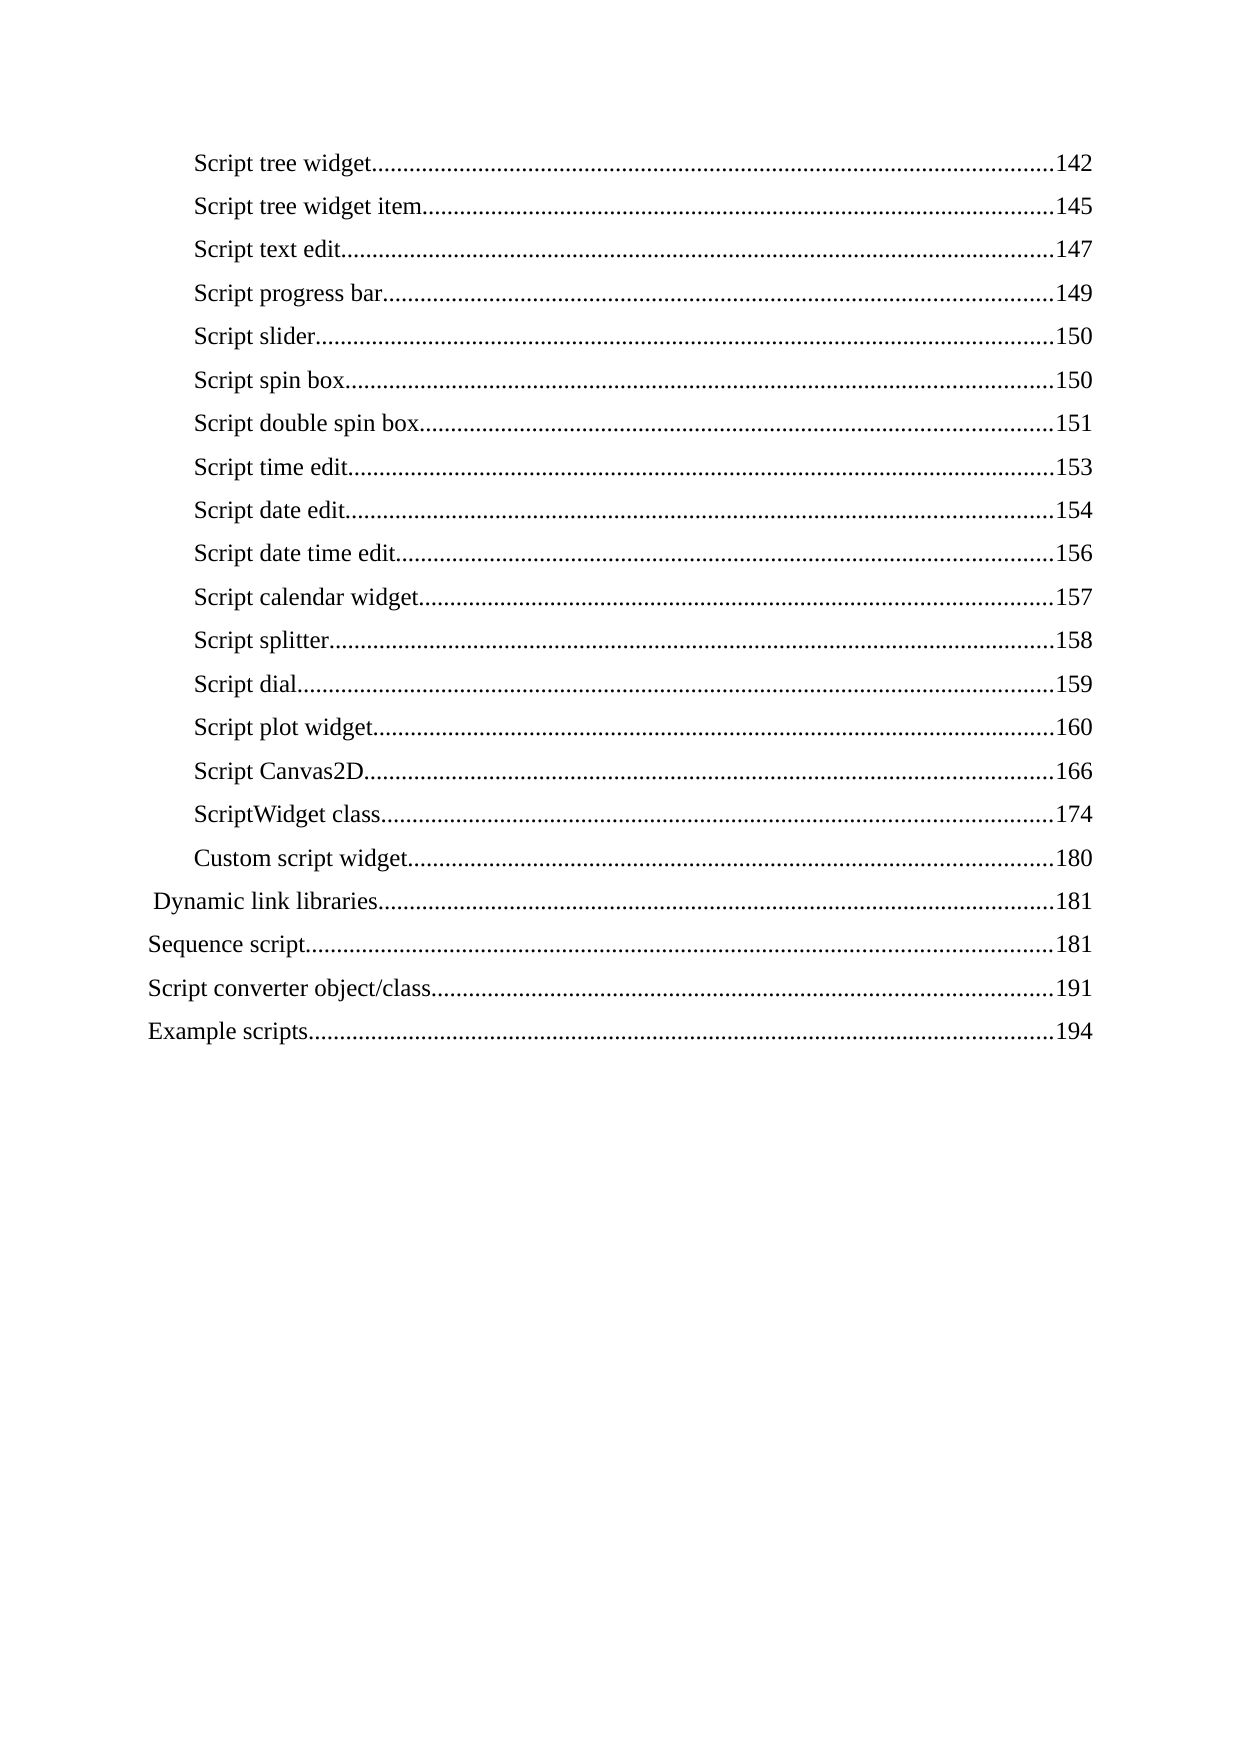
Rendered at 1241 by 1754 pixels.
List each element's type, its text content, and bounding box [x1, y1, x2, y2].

text ScriptWidget class 174 [193, 799, 1093, 828]
text Dynamic link libraries 181 [153, 886, 1093, 915]
text Script time edit 153 [193, 452, 1093, 480]
text Script progress bar 149 [193, 278, 1093, 307]
text Script tree widget item 145 [193, 191, 1093, 220]
text Script date edit 154 [193, 495, 1093, 524]
text Example scripts 194 [148, 1016, 1093, 1045]
text Script double spin box 151 [193, 408, 1093, 437]
text Script date time edit 156 [193, 538, 1093, 567]
text Script plot widget 160 [193, 712, 1093, 741]
text Script spin box 150 [193, 365, 1093, 393]
text Custom script widget 180 [193, 843, 1093, 871]
text Script slider 150 [193, 321, 1093, 350]
text Sequence script 181 [148, 929, 1093, 958]
text Script calendar widget 157 [193, 582, 1093, 611]
text Script converter object/class 191 [148, 973, 1093, 1002]
text Script tree widget 142 [193, 148, 1093, 176]
text Script text edit 147 [193, 234, 1093, 263]
text Script Canvas2D 166 [193, 756, 1093, 784]
text Script dial 159 [193, 669, 1093, 698]
text Script splitter 158 [193, 625, 1093, 654]
